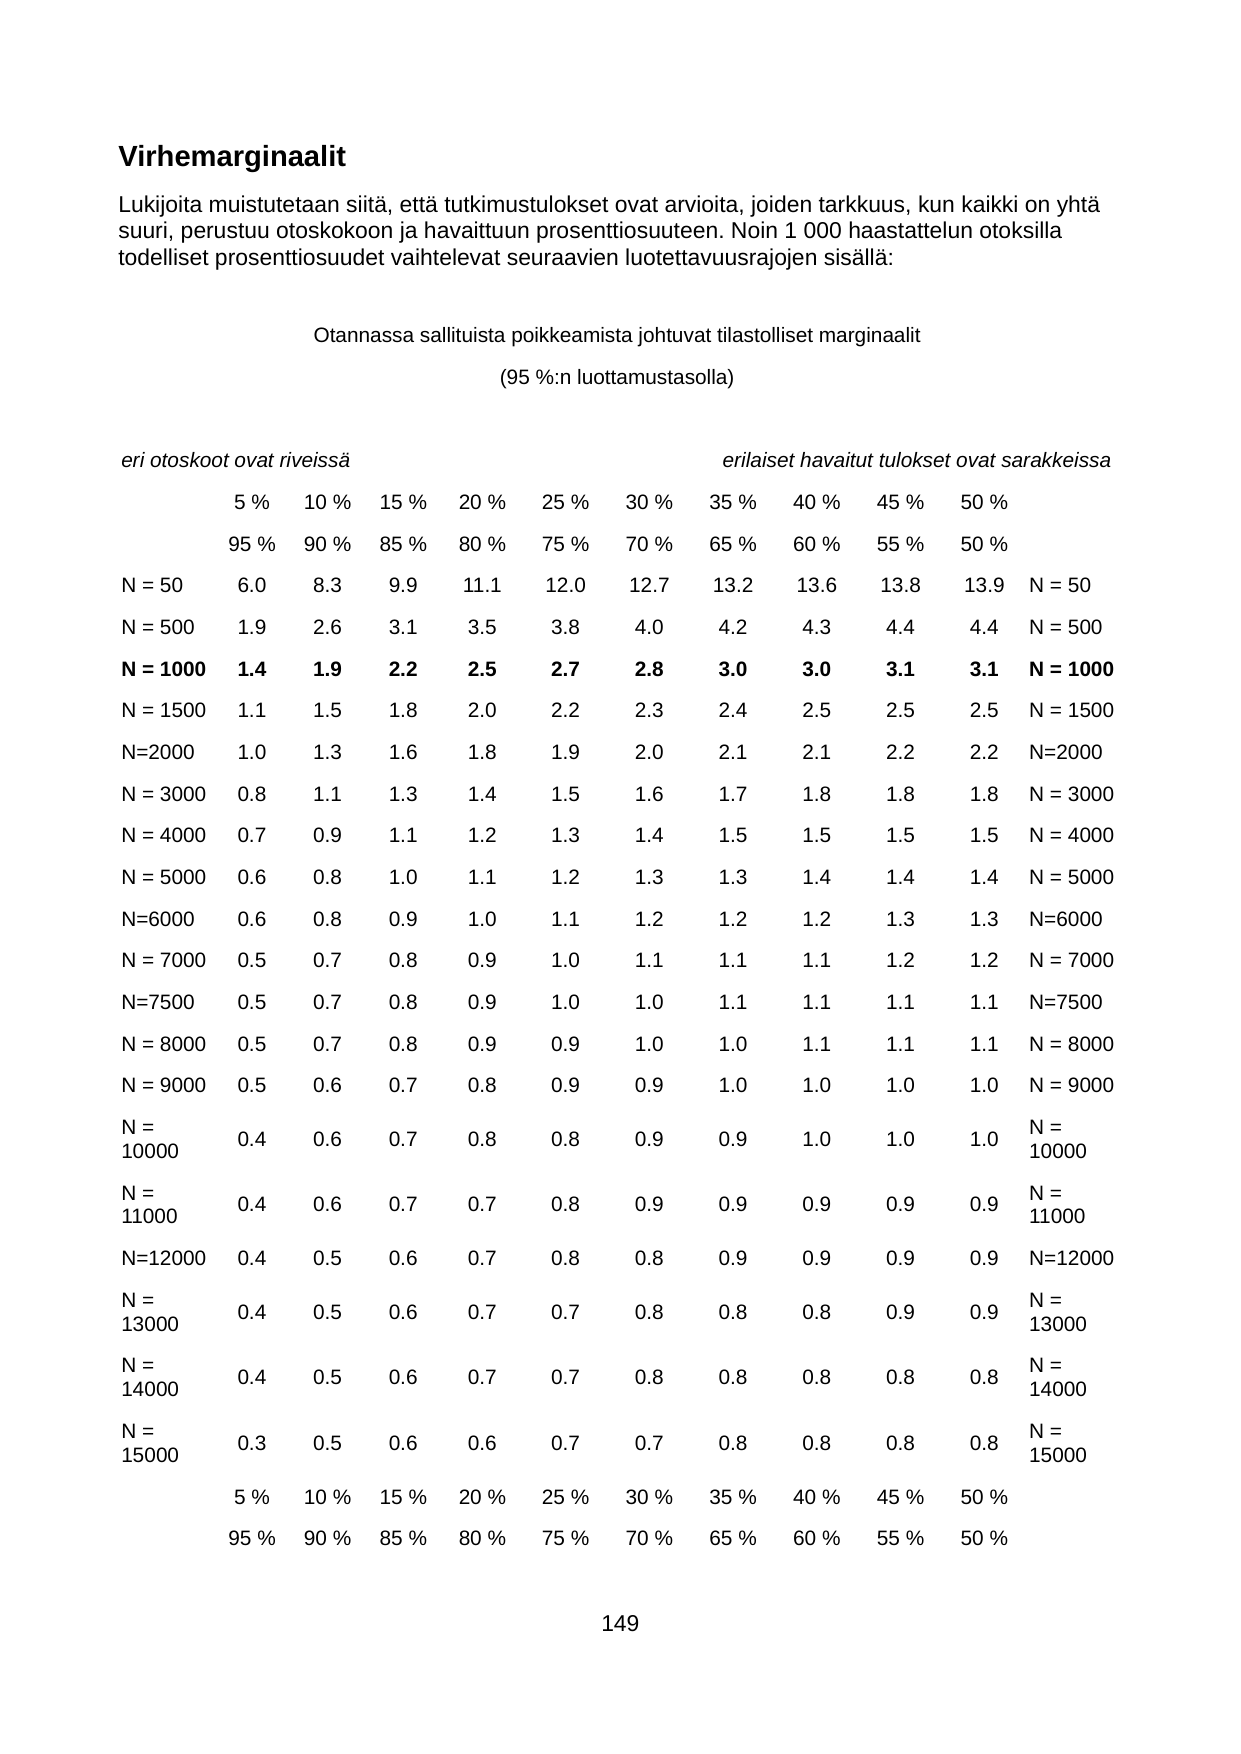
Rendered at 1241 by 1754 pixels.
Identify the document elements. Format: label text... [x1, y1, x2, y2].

table_cell [1026, 1517, 1122, 1559]
table_cell 0,7 [214, 814, 289, 856]
table_cell 0,9 [524, 1023, 607, 1064]
table_cell 3,1 [859, 648, 942, 689]
table_cell 0,9 [365, 898, 441, 939]
table_cell 0,6 [290, 1171, 365, 1237]
table_cell 1,3 [859, 898, 942, 939]
table_cell 13,8 [859, 564, 942, 606]
table_cell 0,8 [290, 856, 365, 897]
table_cell 1,4 [859, 856, 942, 897]
table_cell 0,8 [691, 1279, 775, 1344]
table_cell 1,1 [214, 689, 289, 731]
table_cell 1,3 [942, 898, 1026, 939]
table_cell 0,5 [214, 939, 289, 981]
table_cell 1,4 [607, 814, 691, 856]
table_cell N = 3000 [1026, 773, 1122, 814]
table_cell 0,8 [524, 1171, 607, 1237]
table_cell 1,1 [607, 939, 691, 981]
table_cell 2,5 [859, 689, 942, 731]
table_cell 1,5 [290, 689, 365, 731]
table_cell 1,6 [365, 731, 441, 772]
table_cell 70 % [607, 1517, 691, 1559]
table_cell 1,3 [365, 773, 441, 814]
table_cell 15 % [365, 1476, 441, 1517]
table_cell 0,8 [365, 981, 441, 1022]
table_cell 1,8 [775, 773, 858, 814]
table_cell 0,4 [214, 1106, 289, 1171]
table_cell N = 4000 [1026, 814, 1122, 856]
table_cell 0,8 [691, 1344, 775, 1410]
table_cell 0,9 [441, 939, 523, 981]
table_cell 1,1 [942, 981, 1026, 1022]
table_cell 90 % [290, 523, 365, 564]
table_cell N=12000 [1026, 1237, 1122, 1279]
table_cell 0,7 [365, 1064, 441, 1106]
table_cell 1,0 [942, 1106, 1026, 1171]
table_cell [118, 481, 214, 522]
table_cell 0,9 [691, 1106, 775, 1171]
table_cell 0,9 [859, 1279, 942, 1344]
table_cell N = 500 [118, 606, 214, 647]
table_cell 1,4 [214, 648, 289, 689]
table_cell 1,5 [775, 814, 858, 856]
table_cell 60 % [775, 1517, 858, 1559]
table_cell [118, 1517, 214, 1559]
table_cell N = 1000 [118, 648, 214, 689]
table_cell N = 11000 [118, 1171, 214, 1237]
table_cell 0,3 [214, 1410, 289, 1476]
table_cell 11,1 [441, 564, 523, 606]
table_cell 0,9 [607, 1106, 691, 1171]
table_cell 1,8 [441, 731, 523, 772]
table_cell 0,7 [290, 939, 365, 981]
table_cell 1,0 [859, 1064, 942, 1106]
table_cell [441, 398, 523, 439]
table_cell erilaiset havaitut tulokset ovat sarakkeissa [607, 439, 1122, 481]
table_cell 65 % [691, 523, 775, 564]
table_cell 13,6 [775, 564, 858, 606]
table_cell 1,1 [775, 1023, 858, 1064]
table_cell 1,9 [214, 606, 289, 647]
table_cell 2,8 [607, 648, 691, 689]
table_cell 1,5 [524, 773, 607, 814]
table_cell 0,8 [859, 1344, 942, 1410]
table_cell 1,7 [691, 773, 775, 814]
table_cell 0,6 [365, 1237, 441, 1279]
table_cell N=2000 [118, 731, 214, 772]
table_cell 45 % [859, 1476, 942, 1517]
table_cell N=7500 [118, 981, 214, 1022]
table_cell 1,1 [441, 856, 523, 897]
table_cell 2,2 [524, 689, 607, 731]
table_cell 60 % [775, 523, 858, 564]
table_cell 1,8 [942, 773, 1026, 814]
table_cell 1,1 [775, 939, 858, 981]
table_cell 0,8 [942, 1344, 1026, 1410]
table_cell N = 8000 [1026, 1023, 1122, 1064]
table_cell 1,0 [942, 1064, 1026, 1106]
table_cell 4,4 [859, 606, 942, 647]
table_cell 25 % [524, 481, 607, 522]
table_cell 0,6 [441, 1410, 523, 1476]
table_cell 5 % [214, 1476, 289, 1517]
table_cell 3,0 [691, 648, 775, 689]
table_cell 0,9 [942, 1171, 1026, 1237]
table_cell 2,1 [775, 731, 858, 772]
table_cell N = 1500 [1026, 689, 1122, 731]
table_cell 95 % [214, 523, 289, 564]
table_cell 0,4 [214, 1279, 289, 1344]
table_cell N=12000 [118, 1237, 214, 1279]
table_cell 1,0 [441, 898, 523, 939]
table_cell 2,5 [441, 648, 523, 689]
table_cell 90 % [290, 1517, 365, 1559]
table_cell 2,0 [441, 689, 523, 731]
table_cell 75 % [524, 523, 607, 564]
table_cell 1,3 [691, 856, 775, 897]
table_cell 2,2 [365, 648, 441, 689]
table_cell [1026, 481, 1122, 522]
table_cell 35 % [691, 481, 775, 522]
table_cell 1,3 [607, 856, 691, 897]
table_cell 1,0 [607, 1023, 691, 1064]
table_cell 1,0 [607, 981, 691, 1022]
table_cell [365, 398, 441, 439]
table_cell 4,0 [607, 606, 691, 647]
table_cell 0,9 [691, 1171, 775, 1237]
table_cell 0,7 [607, 1410, 691, 1476]
table_cell 0,9 [775, 1237, 858, 1279]
table_cell 35 % [691, 1476, 775, 1517]
table_cell 0,8 [942, 1410, 1026, 1476]
table_cell 0,9 [607, 1064, 691, 1106]
table_cell 3,0 [775, 648, 858, 689]
table_cell 1,1 [942, 1023, 1026, 1064]
table_cell 0,9 [691, 1237, 775, 1279]
table_cell 20 % [441, 1476, 523, 1517]
table_cell 1,2 [607, 898, 691, 939]
table_cell 0,5 [214, 981, 289, 1022]
table_cell [1026, 356, 1122, 397]
table_cell 75 % [524, 1517, 607, 1559]
table_cell 0,7 [290, 1023, 365, 1064]
table_cell 0,7 [365, 1106, 441, 1171]
table_cell [524, 439, 607, 481]
table_cell 1,0 [524, 939, 607, 981]
table_cell 20 % [441, 481, 523, 522]
table_cell 0,6 [290, 1106, 365, 1171]
table_cell 0,5 [290, 1279, 365, 1344]
table_cell 0,7 [441, 1279, 523, 1344]
table_cell 1,9 [290, 648, 365, 689]
table_cell 0,8 [775, 1410, 858, 1476]
table_cell 0,8 [524, 1237, 607, 1279]
table_cell 2,0 [607, 731, 691, 772]
table_cell 1,5 [942, 814, 1026, 856]
table_cell 0,6 [365, 1344, 441, 1410]
table_cell 0,5 [290, 1344, 365, 1410]
table_cell N = 8000 [118, 1023, 214, 1064]
table_cell N = 9000 [118, 1064, 214, 1106]
table_cell N = 7000 [118, 939, 214, 981]
table_cell 1,0 [214, 731, 289, 772]
table_cell 2,6 [290, 606, 365, 647]
table_cell [524, 398, 607, 439]
table_cell N=7500 [1026, 981, 1122, 1022]
table_cell 0,4 [214, 1344, 289, 1410]
table_cell 1,1 [691, 939, 775, 981]
table_cell N = 3000 [118, 773, 214, 814]
table_header [1026, 314, 1122, 356]
table_cell 0,8 [775, 1279, 858, 1344]
table_cell 1,9 [524, 731, 607, 772]
table_cell 0,7 [441, 1171, 523, 1237]
table_cell 1,1 [775, 981, 858, 1022]
table_cell [118, 1476, 214, 1517]
table_cell 1,2 [859, 939, 942, 981]
table_cell N = 9000 [1026, 1064, 1122, 1106]
table_cell 95 % [214, 1517, 289, 1559]
table_cell [691, 398, 775, 439]
table_cell 1,3 [524, 814, 607, 856]
table_cell [1026, 523, 1122, 564]
table_cell 9,9 [365, 564, 441, 606]
table_cell 0,5 [290, 1237, 365, 1279]
table_cell 50 % [942, 1517, 1026, 1559]
table_cell N=2000 [1026, 731, 1122, 772]
table_cell 40 % [775, 481, 858, 522]
table_cell 0,9 [441, 981, 523, 1022]
table_cell [118, 356, 214, 397]
table_header [118, 314, 214, 356]
table_cell 0,7 [524, 1410, 607, 1476]
table_cell N = 14000 [1026, 1344, 1122, 1410]
table_cell 1,1 [290, 773, 365, 814]
table_cell 0,8 [607, 1237, 691, 1279]
table_cell 1,3 [290, 731, 365, 772]
table_cell 1,2 [942, 939, 1026, 981]
table_cell [942, 398, 1026, 439]
table_cell 1,6 [607, 773, 691, 814]
table_cell 1,2 [775, 898, 858, 939]
table_cell 0,5 [214, 1023, 289, 1064]
table_cell 85 % [365, 1517, 441, 1559]
table_cell N = 10000 [118, 1106, 214, 1171]
table_cell 55 % [859, 1517, 942, 1559]
table_cell 40 % [775, 1476, 858, 1517]
table_cell [607, 398, 691, 439]
table_cell 0,4 [214, 1171, 289, 1237]
table_cell 0,9 [441, 1023, 523, 1064]
table_cell N = 10000 [1026, 1106, 1122, 1171]
table_cell N = 13000 [1026, 1279, 1122, 1344]
table_cell 1,8 [859, 773, 942, 814]
table_cell 0,8 [775, 1344, 858, 1410]
table_cell 80 % [441, 1517, 523, 1559]
table_cell 5 % [214, 481, 289, 522]
table_cell 0,7 [441, 1237, 523, 1279]
table_cell 85 % [365, 523, 441, 564]
table_cell 0,8 [607, 1344, 691, 1410]
table_cell 1,4 [942, 856, 1026, 897]
table_cell N = 4000 [118, 814, 214, 856]
table_cell 50 % [942, 523, 1026, 564]
table_cell 8,3 [290, 564, 365, 606]
table_cell 0,6 [214, 898, 289, 939]
table_cell 1,0 [775, 1064, 858, 1106]
table_cell 50 % [942, 481, 1026, 522]
subtitle Virhemarginaalit [118, 139, 1122, 172]
table_cell 0,9 [607, 1171, 691, 1237]
table_cell 0,8 [441, 1064, 523, 1106]
table_cell 0,8 [607, 1279, 691, 1344]
table_cell 1,0 [524, 981, 607, 1022]
table_cell 0,9 [290, 814, 365, 856]
table_cell 2,2 [859, 731, 942, 772]
table_cell 1,1 [859, 981, 942, 1022]
table_cell 0,4 [214, 1237, 289, 1279]
table_cell 65 % [691, 1517, 775, 1559]
table_cell 0,8 [290, 898, 365, 939]
table_cell 1,1 [524, 898, 607, 939]
table_cell 1,5 [691, 814, 775, 856]
table_cell N = 1000 [1026, 648, 1122, 689]
table_cell [118, 398, 214, 439]
table_cell 2,2 [942, 731, 1026, 772]
table_cell 1,8 [365, 689, 441, 731]
table_cell N = 5000 [118, 856, 214, 897]
table_cell 3,1 [942, 648, 1026, 689]
table_cell 12,0 [524, 564, 607, 606]
table_cell 0,6 [365, 1279, 441, 1344]
table_cell 1,0 [365, 856, 441, 897]
table_cell 0,9 [859, 1171, 942, 1237]
table_cell 0,7 [365, 1171, 441, 1237]
table_cell 4,2 [691, 606, 775, 647]
table_cell eri otoskoot ovat riveissä [118, 439, 523, 481]
table_cell 6,0 [214, 564, 289, 606]
table_header Otannassa sallituista poikkeamista johtuvat tilastolliset marginaalit [214, 314, 1026, 356]
table_cell N=6000 [118, 898, 214, 939]
text Lukijoita muistutetaan siitä, että tutkimustulokset ovat arvioita, joiden tarkkuus, kun kaikki on yhtä suuri, perustuu otoskokoon ja havaittuun prosenttiosuuteen. Noin 1 000 haastattelun otoksilla todelliset prosenttiosuudet vaihtelevat seuraavien luotettavuusrajojen sisällä: [118, 191, 1122, 270]
table_cell 1,4 [441, 773, 523, 814]
table_cell 3,1 [365, 606, 441, 647]
table_cell 1,2 [691, 898, 775, 939]
table_cell 1,1 [365, 814, 441, 856]
table_cell 3,8 [524, 606, 607, 647]
table_cell [1026, 398, 1122, 439]
table_cell 4,3 [775, 606, 858, 647]
table_cell 30 % [607, 481, 691, 522]
table_cell 30 % [607, 1476, 691, 1517]
table_cell 4,4 [942, 606, 1026, 647]
table_cell 45 % [859, 481, 942, 522]
table_cell 80 % [441, 523, 523, 564]
table_cell N = 13000 [118, 1279, 214, 1344]
table_cell [859, 398, 942, 439]
table_cell 1,2 [441, 814, 523, 856]
table_cell N = 14000 [118, 1344, 214, 1410]
table_cell 0,7 [290, 981, 365, 1022]
table_cell 0,9 [942, 1237, 1026, 1279]
table_cell 0,8 [214, 773, 289, 814]
table_cell N = 1500 [118, 689, 214, 731]
table_cell 0,7 [524, 1344, 607, 1410]
table_cell 0,7 [441, 1344, 523, 1410]
table_cell N = 11000 [1026, 1171, 1122, 1237]
table_cell N = 50 [1026, 564, 1122, 606]
table_cell 0,7 [524, 1279, 607, 1344]
table_cell 0,8 [691, 1410, 775, 1476]
table_cell 0,9 [524, 1064, 607, 1106]
table_cell 1,1 [859, 1023, 942, 1064]
table_cell 2,7 [524, 648, 607, 689]
table_cell N = 15000 [118, 1410, 214, 1476]
table_cell [290, 398, 365, 439]
table_cell 1,0 [859, 1106, 942, 1171]
table_cell 10 % [290, 481, 365, 522]
table_cell 0,5 [214, 1064, 289, 1106]
table_cell 2,1 [691, 731, 775, 772]
table_cell 1,1 [691, 981, 775, 1022]
table_cell 0,8 [859, 1410, 942, 1476]
table_cell 1,0 [691, 1064, 775, 1106]
table_cell [1026, 1476, 1122, 1517]
table_cell 55 % [859, 523, 942, 564]
table_cell 0,8 [524, 1106, 607, 1171]
table_cell 1,2 [524, 856, 607, 897]
table_cell N = 500 [1026, 606, 1122, 647]
table_cell 2,5 [942, 689, 1026, 731]
table_cell 0,9 [942, 1279, 1026, 1344]
table_cell 0,6 [365, 1410, 441, 1476]
table_cell 15 % [365, 481, 441, 522]
table_cell N = 50 [118, 564, 214, 606]
table_cell N = 5000 [1026, 856, 1122, 897]
table_cell [214, 398, 289, 439]
table_cell 12,7 [607, 564, 691, 606]
table_cell 0,8 [365, 1023, 441, 1064]
table_cell [775, 398, 858, 439]
table_cell 2,4 [691, 689, 775, 731]
table_cell [118, 523, 214, 564]
table_cell N=6000 [1026, 898, 1122, 939]
table_cell 13,9 [942, 564, 1026, 606]
table_cell 2,3 [607, 689, 691, 731]
table_cell 0,5 [290, 1410, 365, 1476]
table_cell 1,5 [859, 814, 942, 856]
table_cell 3,5 [441, 606, 523, 647]
table_cell 0,6 [290, 1064, 365, 1106]
table_cell 1,0 [691, 1023, 775, 1064]
table_cell 25 % [524, 1476, 607, 1517]
table_cell 10 % [290, 1476, 365, 1517]
table_cell 0,8 [365, 939, 441, 981]
table_cell (95 %:n luottamustasolla) [214, 356, 1026, 397]
table_cell N = 7000 [1026, 939, 1122, 981]
table_cell 70 % [607, 523, 691, 564]
table_cell 0,9 [859, 1237, 942, 1279]
table_cell 0,8 [441, 1106, 523, 1171]
table_cell 1,4 [775, 856, 858, 897]
table_cell 0,6 [214, 856, 289, 897]
table_cell 1,0 [775, 1106, 858, 1171]
table_cell 13,2 [691, 564, 775, 606]
table_cell 50 % [942, 1476, 1026, 1517]
table_cell 0,9 [775, 1171, 858, 1237]
table_cell N = 15000 [1026, 1410, 1122, 1476]
table_cell 2,5 [775, 689, 858, 731]
